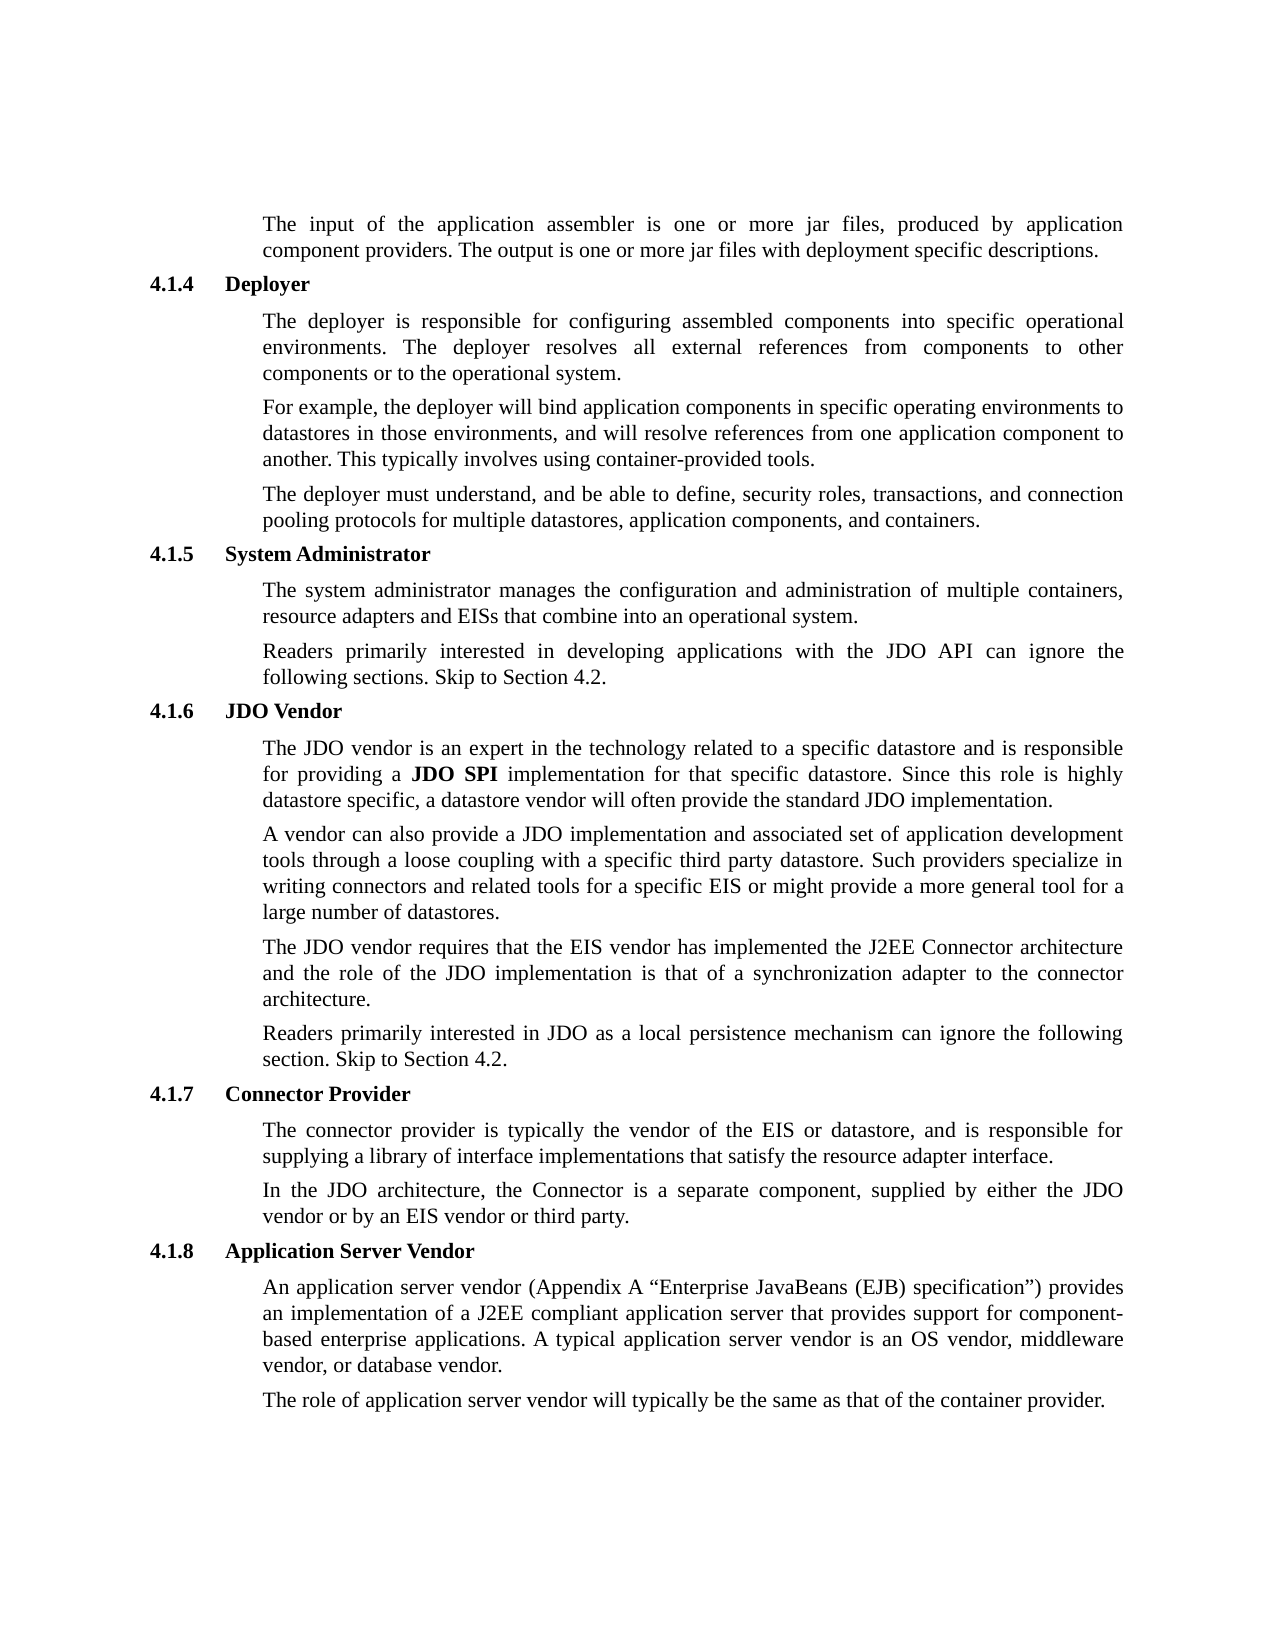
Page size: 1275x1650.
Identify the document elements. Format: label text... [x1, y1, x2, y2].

text The deployer is responsible for configuring assembled components into specific operational environments. The deployer resolves all external references from components to other components or to the operational system. [262, 307, 1125, 385]
subtitle Application Server Vendor [150, 1237, 1125, 1263]
text For example, the deployer will bind application components in specific operating environments to datastores in those environments, and will resolve references from one application component to another. This typically involves using container-provided tools. [262, 393, 1125, 471]
text The JDO vendor requires that the EIS vendor has implemented the J2EE Connector architecture and the role of the JDO implementation is that of a synchronization adapter to the connector architecture. [262, 933, 1125, 1011]
text The deployer must understand, and be able to define, security roles, transactions, and connection pooling protocols for multiple datastores, application components, and containers. [262, 480, 1125, 532]
text Readers primarily interested in developing applications with the JDO API can ignore the following sections. Skip to Section 4.2. [262, 637, 1125, 689]
text The connector provider is typically the vendor of the EIS or datastore, and is responsible for supplying a library of interface implementations that satisfy the resource adapter interface. [262, 1116, 1125, 1168]
text An application server vendor (Appendix A “Enterprise JavaBeans (EJB) specification”) provides an implementation of a J2EE compliant application server that provides support for component-based enterprise applications. A typical application server vendor is an OS vendor, middleware vendor, or database vendor. [262, 1273, 1125, 1378]
text Readers primarily interested in JDO as a local persistence mechanism can ignore the following section. Skip to Section 4.2. [262, 1019, 1125, 1071]
text The input of the application assembler is one or more jar files, produced by application component providers. The output is one or more jar files with deployment specific descriptions. [262, 210, 1125, 262]
text In the JDO architecture, the Connector is a separate component, supplied by either the JDO vendor or by an EIS vendor or third party. [262, 1177, 1125, 1229]
text A vendor can also provide a JDO implementation and associated set of application development tools through a loose coupling with a specific third party datastore. Such providers specialize in writing connectors and related tools for a specific EIS or might provide a more general tool for a large number of datastores. [262, 820, 1125, 924]
text The role of application server vendor will typically be the same as that of the container provider. [262, 1386, 1125, 1412]
subtitle JDO Vendor [150, 697, 1125, 723]
text The JDO vendor is an expert in the technology related to a specific datastore and is responsible for providing a JDO SPI implementation for that specific datastore. Since this role is highly datastore specific, a datastore vendor will often provide the standard JDO implementation. [262, 734, 1125, 812]
subtitle Deployer [150, 270, 1125, 296]
subtitle Connector Provider [150, 1080, 1125, 1106]
text The system administrator manages the configuration and administration of multiple containers, resource adapters and EISs that combine into an operational system. [262, 577, 1125, 629]
subtitle System Administrator [150, 540, 1125, 566]
